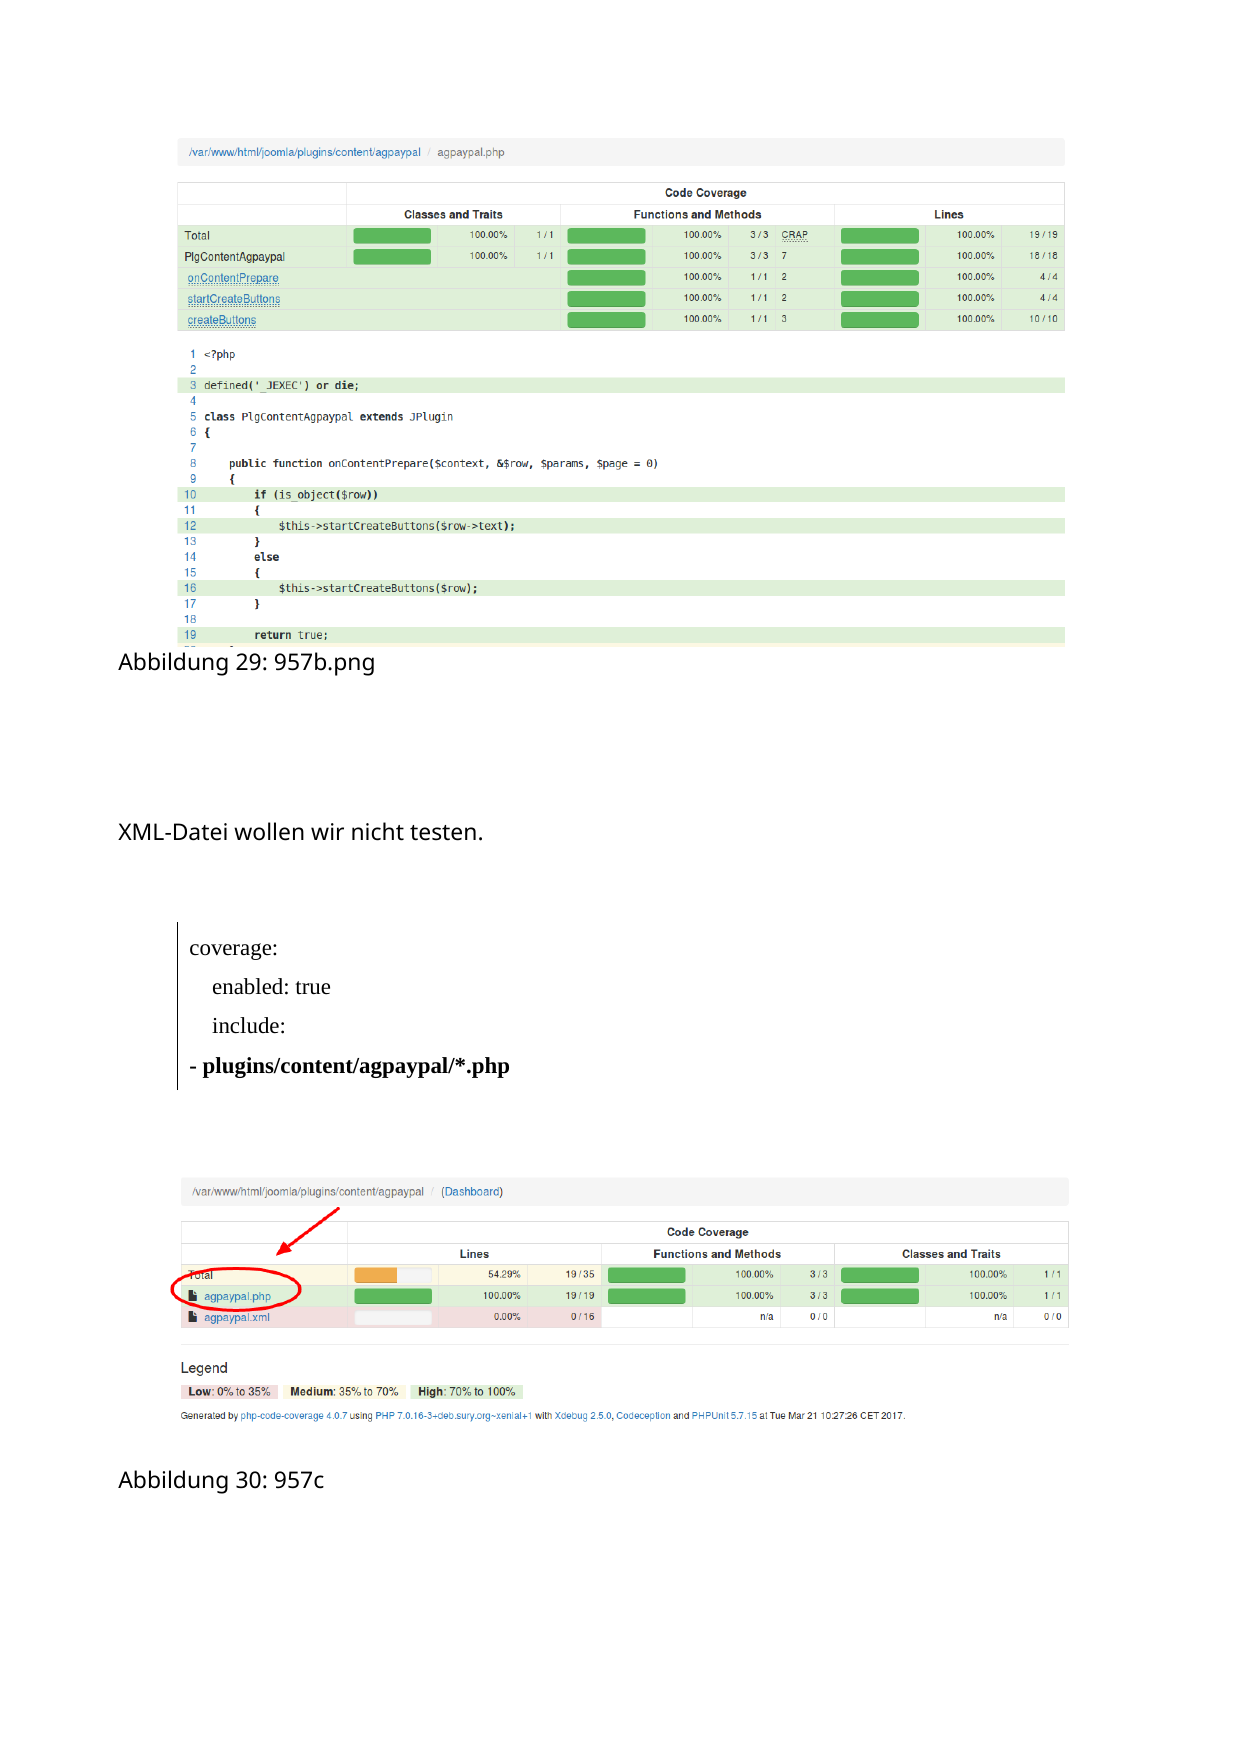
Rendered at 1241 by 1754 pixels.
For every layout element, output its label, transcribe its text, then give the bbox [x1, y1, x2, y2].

text Abbildung 29: 957b.png [118, 647, 1122, 677]
text Abbildung 30: 957c [118, 1464, 1122, 1495]
text coverage: enabled: true include: - plugins/content/agpaypal/*.php [178, 922, 1122, 1090]
picture [118, 1175, 1123, 1464]
text XML-Datei wollen wir nicht testen. [118, 816, 1122, 847]
picture [118, 130, 1123, 647]
